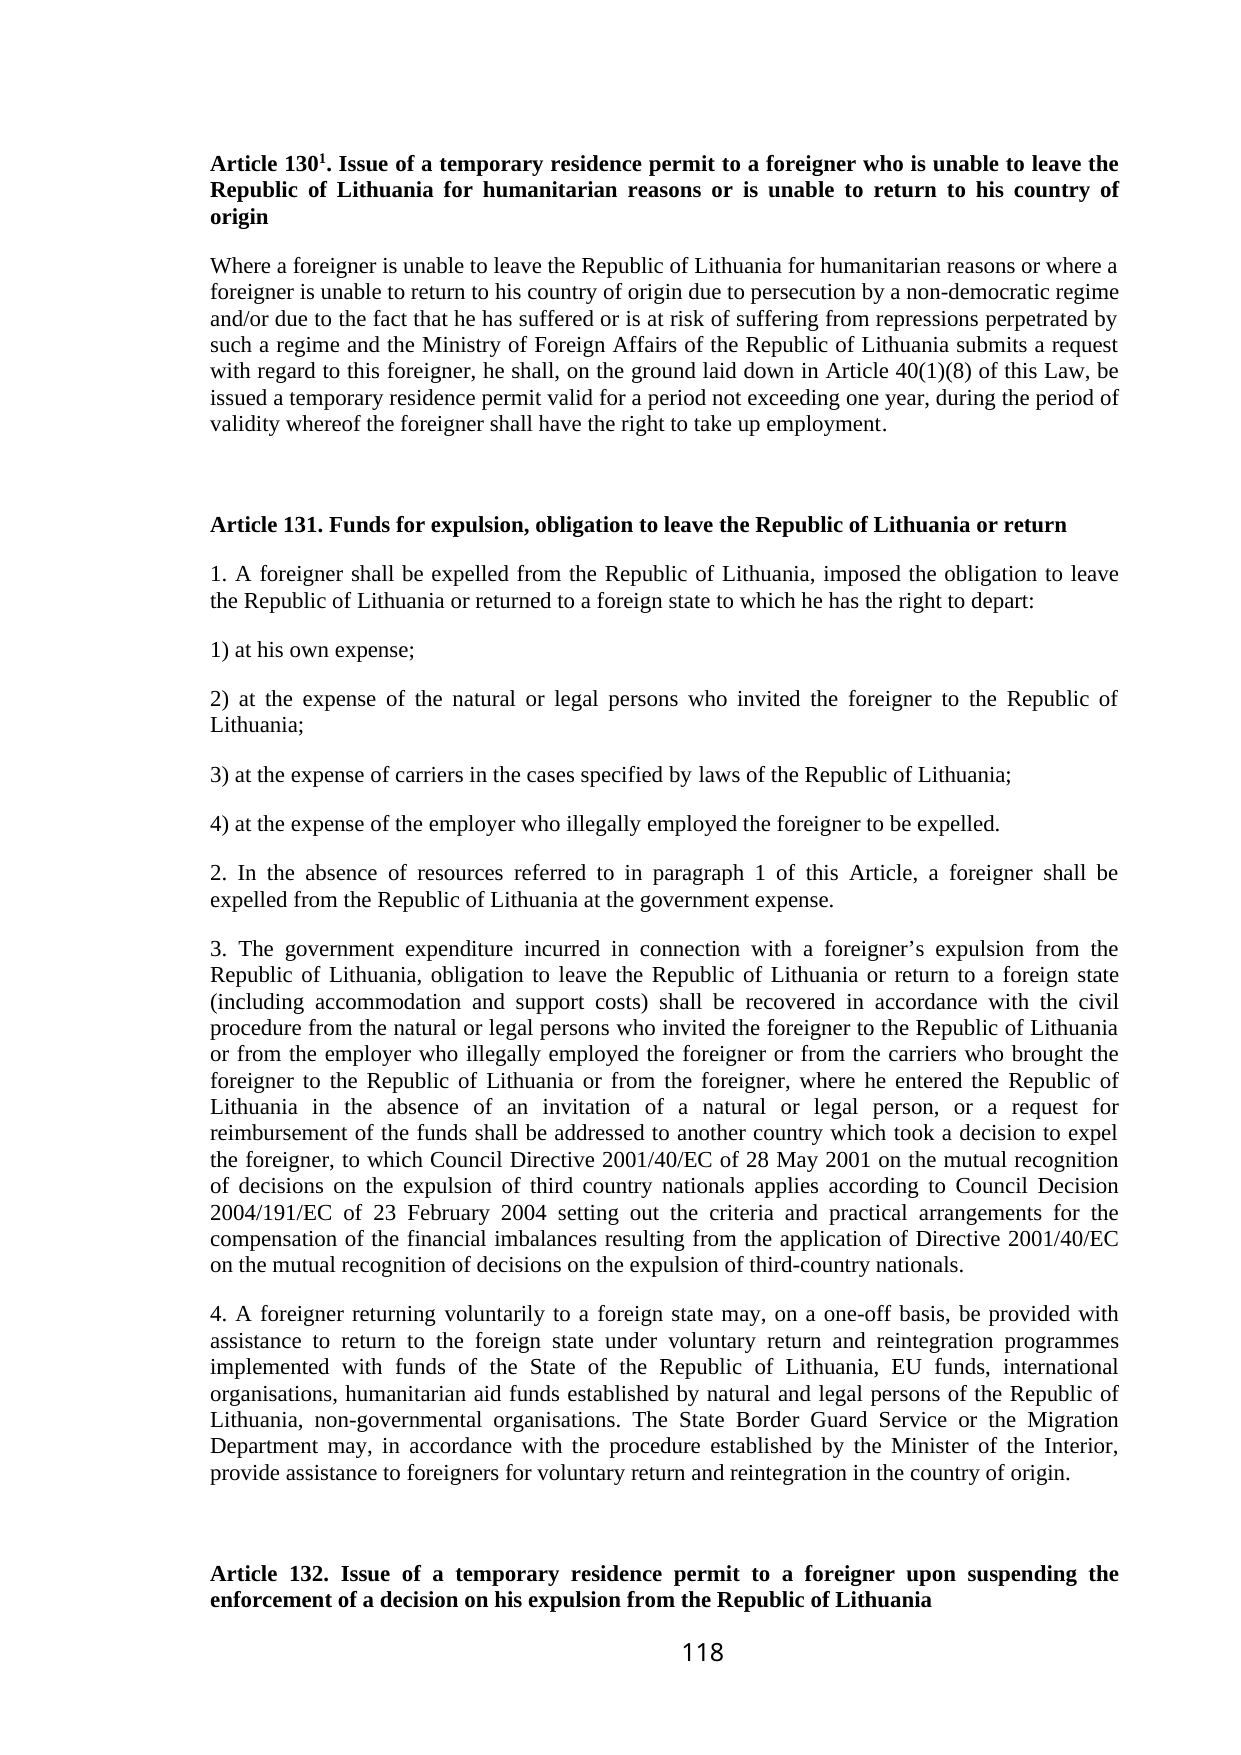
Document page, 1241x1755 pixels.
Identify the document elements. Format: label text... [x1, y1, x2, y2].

text 3) at the expense of carriers in the cases specified by laws of the Republic of Lithuania; [210, 761, 1120, 787]
text 1) at his own expense; [210, 636, 1120, 662]
text 3. The government expenditure incurred in connection with a foreigner’s expulsion from the Republic of Lithuania, obligation to leave the Republic of Lithuania or return to a foreign state (including accommodation and support costs) shall be recovered in accordance with the civil procedure from the natural or legal persons who invited the foreigner to the Republic of Lithuania or from the employer who illegally employed the foreigner or from the carriers who brought the foreigner to the Republic of Lithuania or from the foreigner, where he entered the Republic of Lithuania in the absence of an invitation of a natural or legal person, or a request for reimbursement of the funds shall be addressed to another country which took a decision to expel the foreigner, to which Council Directive 2001/40/EC of 28 May 2001 on the mutual recognition of decisions on the expulsion of third country nationals applies according to Council Decision 2004/191/EC of 23 February 2004 setting out the criteria and practical arrangements for the compensation of the financial imbalances resulting from the application of Directive 2001/40/EC on the mutual recognition of decisions on the expulsion of third-country nationals. [210, 935, 1120, 1278]
text Where a foreigner is unable to leave the Republic of Lithuania for humanitarian reasons or where a foreigner is unable to return to his country of origin due to persecution by a non-democratic regime and/or due to the fact that he has suffered or is at risk of suffering from repressions perpetrated by such a regime and the Ministry of Foreign Affairs of the Republic of Lithuania submits a request with regard to this foreigner, he shall, on the ground laid down in Article 40(1)(8) of this Law, be issued a temporary residence permit valid for a period not exceeding one year, during the period of validity whereof the foreigner shall have the right to take up employment. [210, 252, 1120, 436]
text Article 131. Funds for expulsion, obligation to leave the Republic of Lithuania or return [210, 511, 1120, 537]
text 4) at the expense of the employer who illegally employed the foreigner to be expelled. [210, 810, 1120, 836]
text 1. A foreigner shall be expelled from the Republic of Lithuania, imposed the obligation to leave the Republic of Lithuania or returned to a foreign state to which he has the right to depart: [210, 560, 1120, 613]
text Article 1301. Issue of a temporary residence permit to a foreigner who is unable to leave the Republic of Lithuania for humanitarian reasons or is unable to return to his country of origin [210, 150, 1120, 229]
text 2) at the expense of the natural or legal persons who invited the foreigner to the Republic of Lithuania; [210, 685, 1120, 738]
text 4. A foreigner returning voluntarily to a foreign state may, on a one-off basis, be provided with assistance to return to the foreign state under voluntary return and reintegration programmes implemented with funds of the State of the Republic of Lithuania, EU funds, international organisations, humanitarian aid funds established by natural and legal persons of the Republic of Lithuania, non-governmental organisations. The State Border Guard Service or the Migration Department may, in accordance with the procedure established by the Minister of the Interior, provide assistance to foreigners for voluntary return and reintegration in the country of origin. [210, 1301, 1120, 1485]
text Article 132. Issue of a temporary residence permit to a foreigner upon suspending the enforcement of a decision on his expulsion from the Republic of Lithuania [210, 1559, 1120, 1612]
text 2. In the absence of resources referred to in paragraph 1 of this Article, a foreigner shall be expelled from the Republic of Lithuania at the government expense. [210, 859, 1120, 912]
